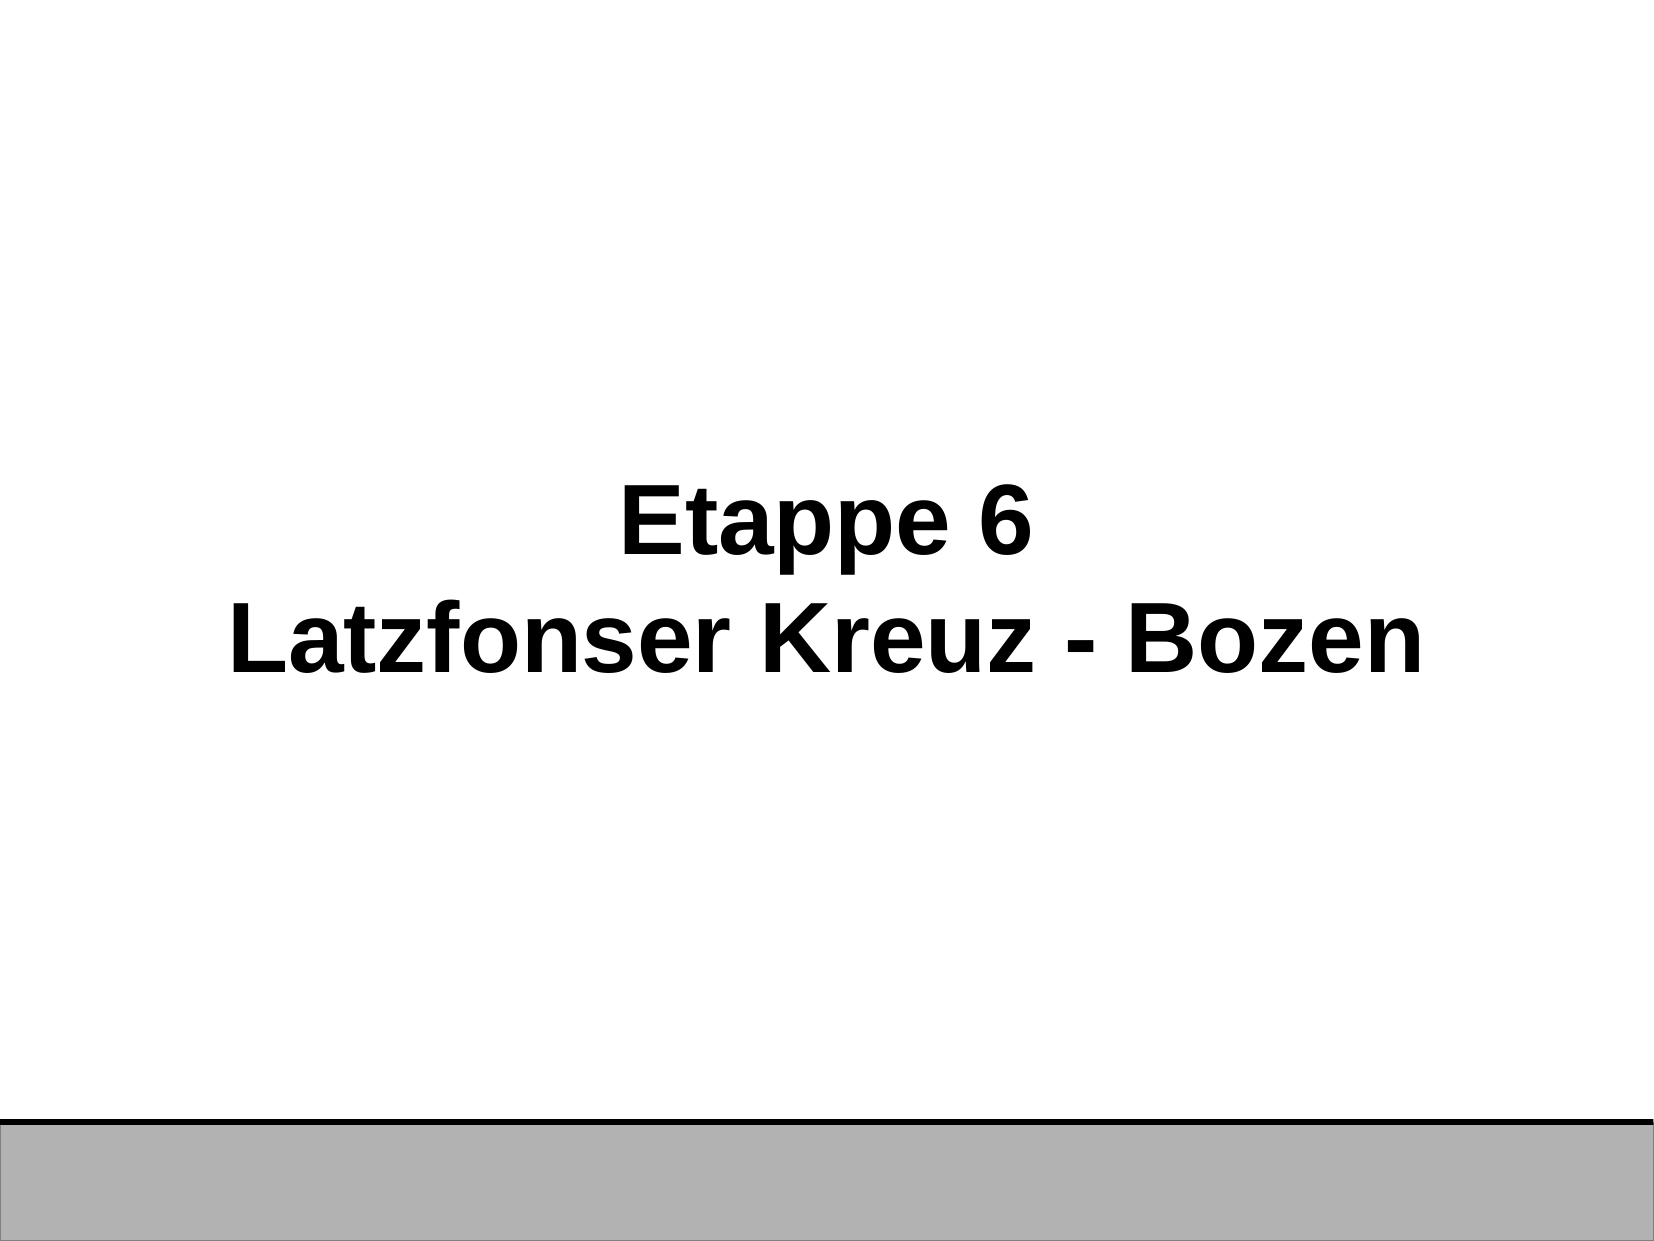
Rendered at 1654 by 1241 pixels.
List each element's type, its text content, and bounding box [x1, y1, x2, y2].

text_box [0, 1125, 1654, 1241]
subtitle Etappe 6 Latzfonser Kreuz - Bozen [82, 49, 1571, 1109]
